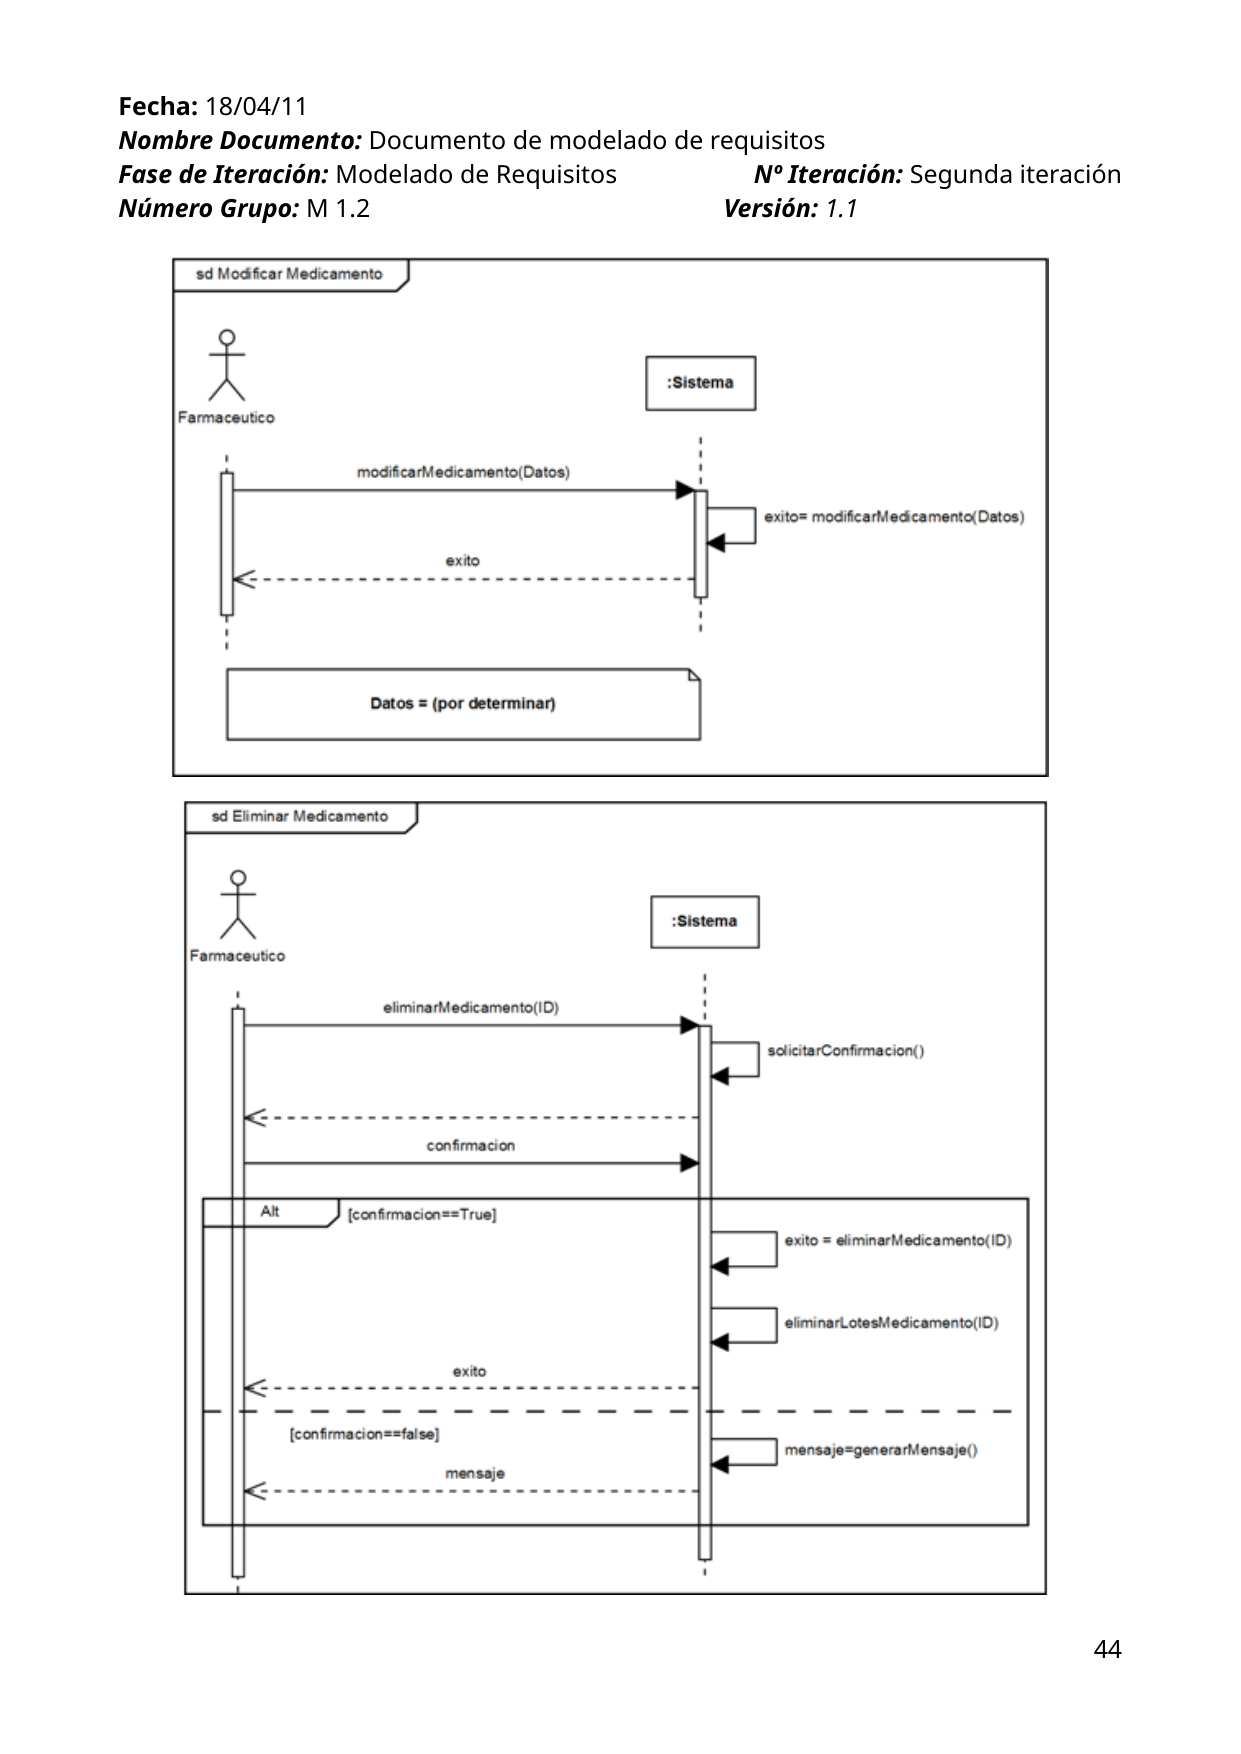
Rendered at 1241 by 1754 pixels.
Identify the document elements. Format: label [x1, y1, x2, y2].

picture [183, 801, 1048, 1595]
picture [171, 257, 1049, 777]
